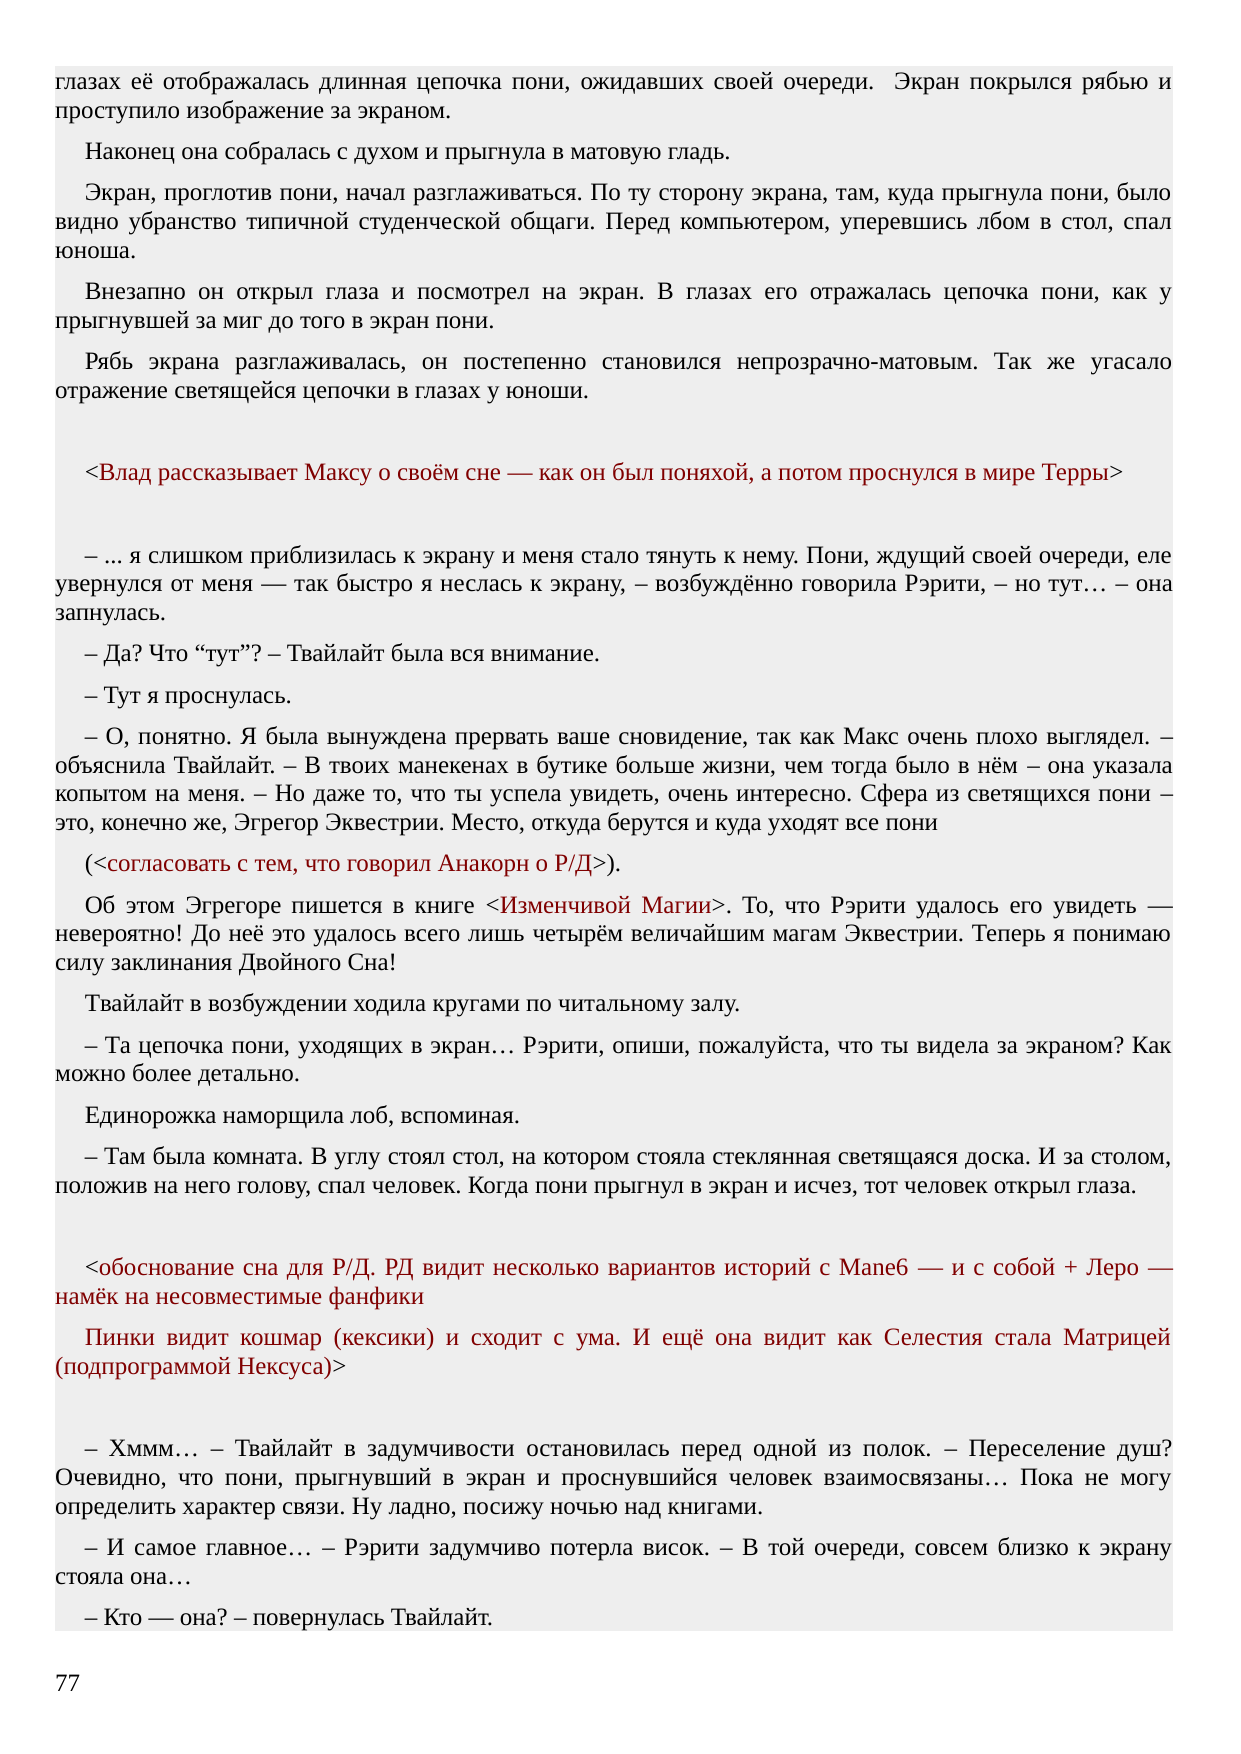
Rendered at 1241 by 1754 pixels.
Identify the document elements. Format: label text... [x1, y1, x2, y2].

text <Влад рассказывает Максу о своём сне — как он был поняхой, а потом проснулся в мире Терры> [55, 457, 1173, 486]
text – Тут я проснулась. [55, 680, 1173, 708]
text глазах её отображалась длинная цепочка пони, ожидавших своей очереди. Экран покрылся рябью и проступило изображение за экраном. [55, 66, 1173, 123]
text – Да? Что “тут”? – Твайлайт была вся внимание. [55, 638, 1173, 667]
text – Там была комната. В углу стоял стол, на котором стояла стеклянная светящаяся доска. И за столом, положив на него голову, спал человек. Когда пони прыгнул в экран и исчез, тот человек открыл глаза. [55, 1141, 1173, 1198]
text – Кто — она? – повернулась Твайлайт. [55, 1602, 1173, 1631]
text – ... я слишком приблизилась к экрану и меня стало тянуть к нему. Пони, ждущий своей очереди, еле увернулся от меня — так быстро я неслась к экрану, – возбуждённо говорила Рэрити, – но тут… – она запнулась. [55, 540, 1173, 626]
text – Хммм… – Твайлайт в задумчивости остановилась перед одной из полок. – Переселение душ? Очевидно, что пони, прыгнувший в экран и проснувшийся человек взаимосвязаны… Пока не могу определить характер связи. Ну ладно, посижу ночью над книгами. [55, 1433, 1173, 1520]
text Единорожка наморщила лоб, вспоминая. [55, 1100, 1173, 1128]
text <обоснование сна для Р/Д. РД видит несколько вариантов историй с Mane6 — и с собой + Леро — намёк на несовместимые фанфики [55, 1252, 1173, 1310]
text Внезапно он открыл глаза и посмотрел на экран. В глазах его отражалась цепочка пони, как у прыгнувшей за миг до того в экран пони. [55, 276, 1173, 333]
text Экран, проглотив пони, начал разглаживаться. По ту сторону экрана, там, куда прыгнула пони, было видно убранство типичной студенческой общаги. Перед компьютером, уперевшись лбом в стол, спал юноша. [55, 177, 1173, 263]
text Наконец она собралась с духом и прыгнула в матовую гладь. [55, 136, 1173, 165]
text Об этом Эгрегоре пишется в книге <Изменчивой Магии>. То, что Рэрити удалось его увидеть — невероятно! До неё это удалось всего лишь четырём величайшим магам Эквестрии. Теперь я понимаю силу заклинания Двойного Сна! [55, 890, 1173, 976]
text – О, понятно. Я была вынуждена прервать ваше сновидение, так как Макс очень плохо выглядел. – объяснила Твайлайт. – В твоих манекенах в бутике больше жизни, чем тогда было в нём – она указала копытом на меня. – Но даже то, что ты успела увидеть, очень интересно. Сфера из светящихся пони – это, конечно же, Эгрегор Эквестрии. Место, откуда берутся и куда уходят все пони [55, 721, 1173, 836]
text Рябь экрана разглаживалась, он постепенно становился непрозрачно-матовым. Так же угасало отражение светящейся цепочки в глазах у юноши. [55, 346, 1173, 403]
text – Та цепочка пони, уходящих в экран… Рэрити, опиши, пожалуйста, что ты видела за экраном? Как можно более детально. [55, 1030, 1173, 1087]
text Твайлайт в возбуждении ходила кругами по читальному залу. [55, 988, 1173, 1017]
text (<согласовать с тем, что говорил Анакорн о Р/Д>). [55, 848, 1173, 877]
text – И самое главное… – Рэрити задумчиво потерла висок. – В той очереди, совсем близко к экрану стояла она… [55, 1532, 1173, 1590]
text Пинки видит кошмар (кексики) и сходит с ума. И ещё она видит как Селестия стала Матрицей (подпрограммой Нексуса)> [55, 1322, 1173, 1380]
